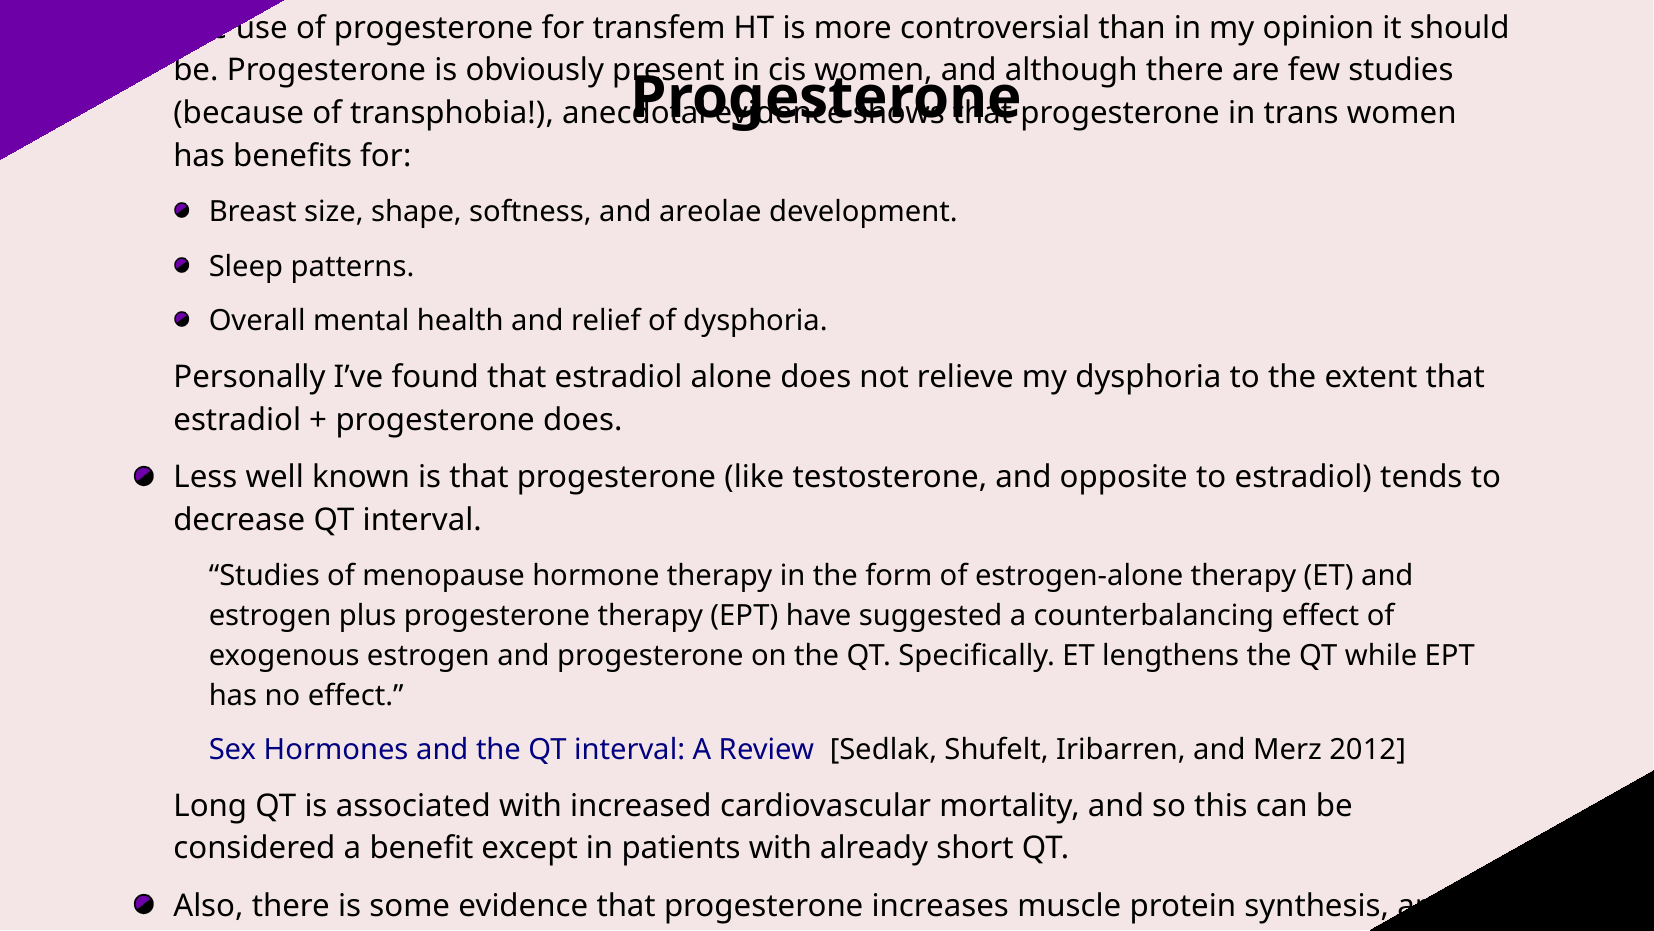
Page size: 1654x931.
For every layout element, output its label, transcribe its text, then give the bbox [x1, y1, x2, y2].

text_box [1370, 770, 1654, 931]
subtitle The use of progesterone for transfem HT is more controversial than in my opinion it should be. Progesterone is obviously present in cis women, and although there are few studies (because of transphobia!), anecdotal evidence shows that progesterone in trans women has benefits for: Breast size, shape, softness, and areolae development. Sleep patterns. Overall mental health and relief of dysphoria. Personally I’ve found that estradiol alone does not relieve my dysphoria to the extent that estradiol + progesterone does. Less well known is that progesterone (like testosterone, and opposite to estradiol) tends to decrease QT interval. “Studies of menopause hormone therapy in the form of estrogen-alone therapy (ET) and estrogen plus progesterone therapy (EPT) have suggested a counterbalancing effect of exogenous estrogen and progesterone on the QT. Specifically. ET lengthens the QT while EPT has no effect.” Sex Hormones and the QT interval: A Review [Sedlak, Shufelt, Iribarren, and Merz 2012] Long QT is associated with increased cardiovascular mortality, and so this can be considered a benefit except in patients with already short QT. Also, there is some evidence that progesterone increases muscle protein synthesis, and that estrogen and progesterone work synergistically to protect muscle and bone health. Typical doses are 100-300 mg/day of micronised progesterone. [132, 141, 1513, 890]
title Progesterone [82, 35, 1571, 154]
picture [132, 892, 155, 916]
text_box [0, 0, 284, 160]
